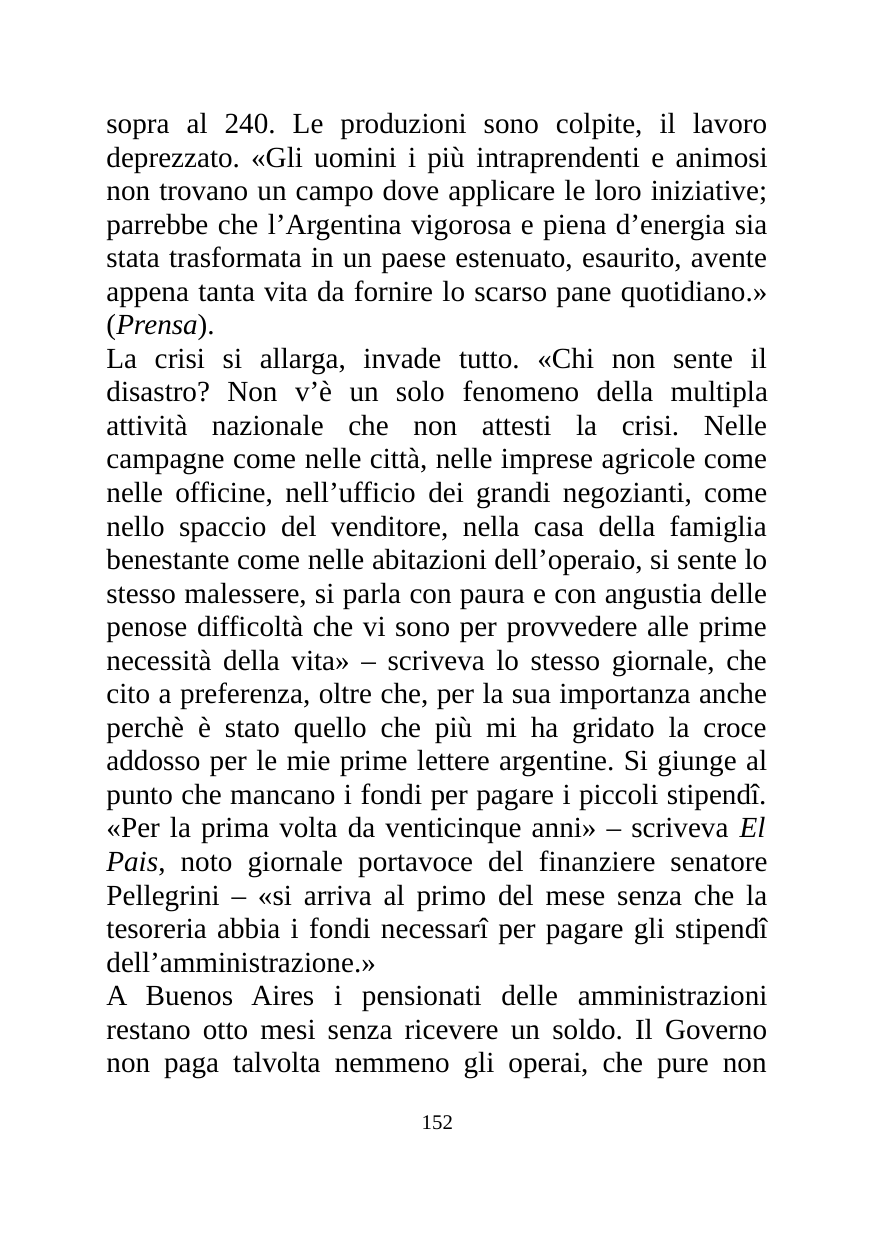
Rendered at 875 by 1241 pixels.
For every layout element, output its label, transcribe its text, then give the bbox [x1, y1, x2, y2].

text A Buenos Aires i pensionati delle amministrazioni restano otto mesi senza ricevere un soldo. Il Governo non paga talvolta nemmeno gli operai, che pure non [106, 978, 768, 1079]
text La crisi si allarga, invade tutto. «Chi non sente il disastro? Non v’è un solo fenomeno della multipla attività nazionale che non attesti la crisi. Nelle campagne come nelle città, nelle imprese agricole come nelle officine, nell’ufficio dei grandi negozianti, come nello spaccio del venditore, nella casa della famiglia benestante come nelle abitazioni dell’operaio, si sente lo stesso malessere, si parla con paura e con angustia delle penose difficoltà che vi sono per provvedere alle prime necessità della vita» – scriveva lo stesso giornale, che cito a preferenza, oltre che, per la sua importanza anche perchè è stato quello che più mi ha gridato la croce addosso per le mie prime lettere argentine. Si giunge al punto che mancano i fondi per pagare i piccoli stipendî. «Per la prima volta da venticinque anni» – scriveva El Pais, noto giornale portavoce del finanziere senatore Pellegrini – «si arriva al primo del mese senza che la tesoreria abbia i fondi necessarî per pagare gli stipendî dell’amministrazione.» [106, 341, 768, 978]
text sopra al 240. Le produzioni sono colpite, il lavoro deprezzato. «Gli uomini i più intraprendenti e animosi non trovano un campo dove applicare le loro iniziative; parrebbe che l’Argentina vigorosa e piena d’energia sia stata trasformata in un paese estenuato, esaurito, avente appena tanta vita da fornire lo scarso pane quotidiano.» (Prensa). [106, 106, 768, 341]
